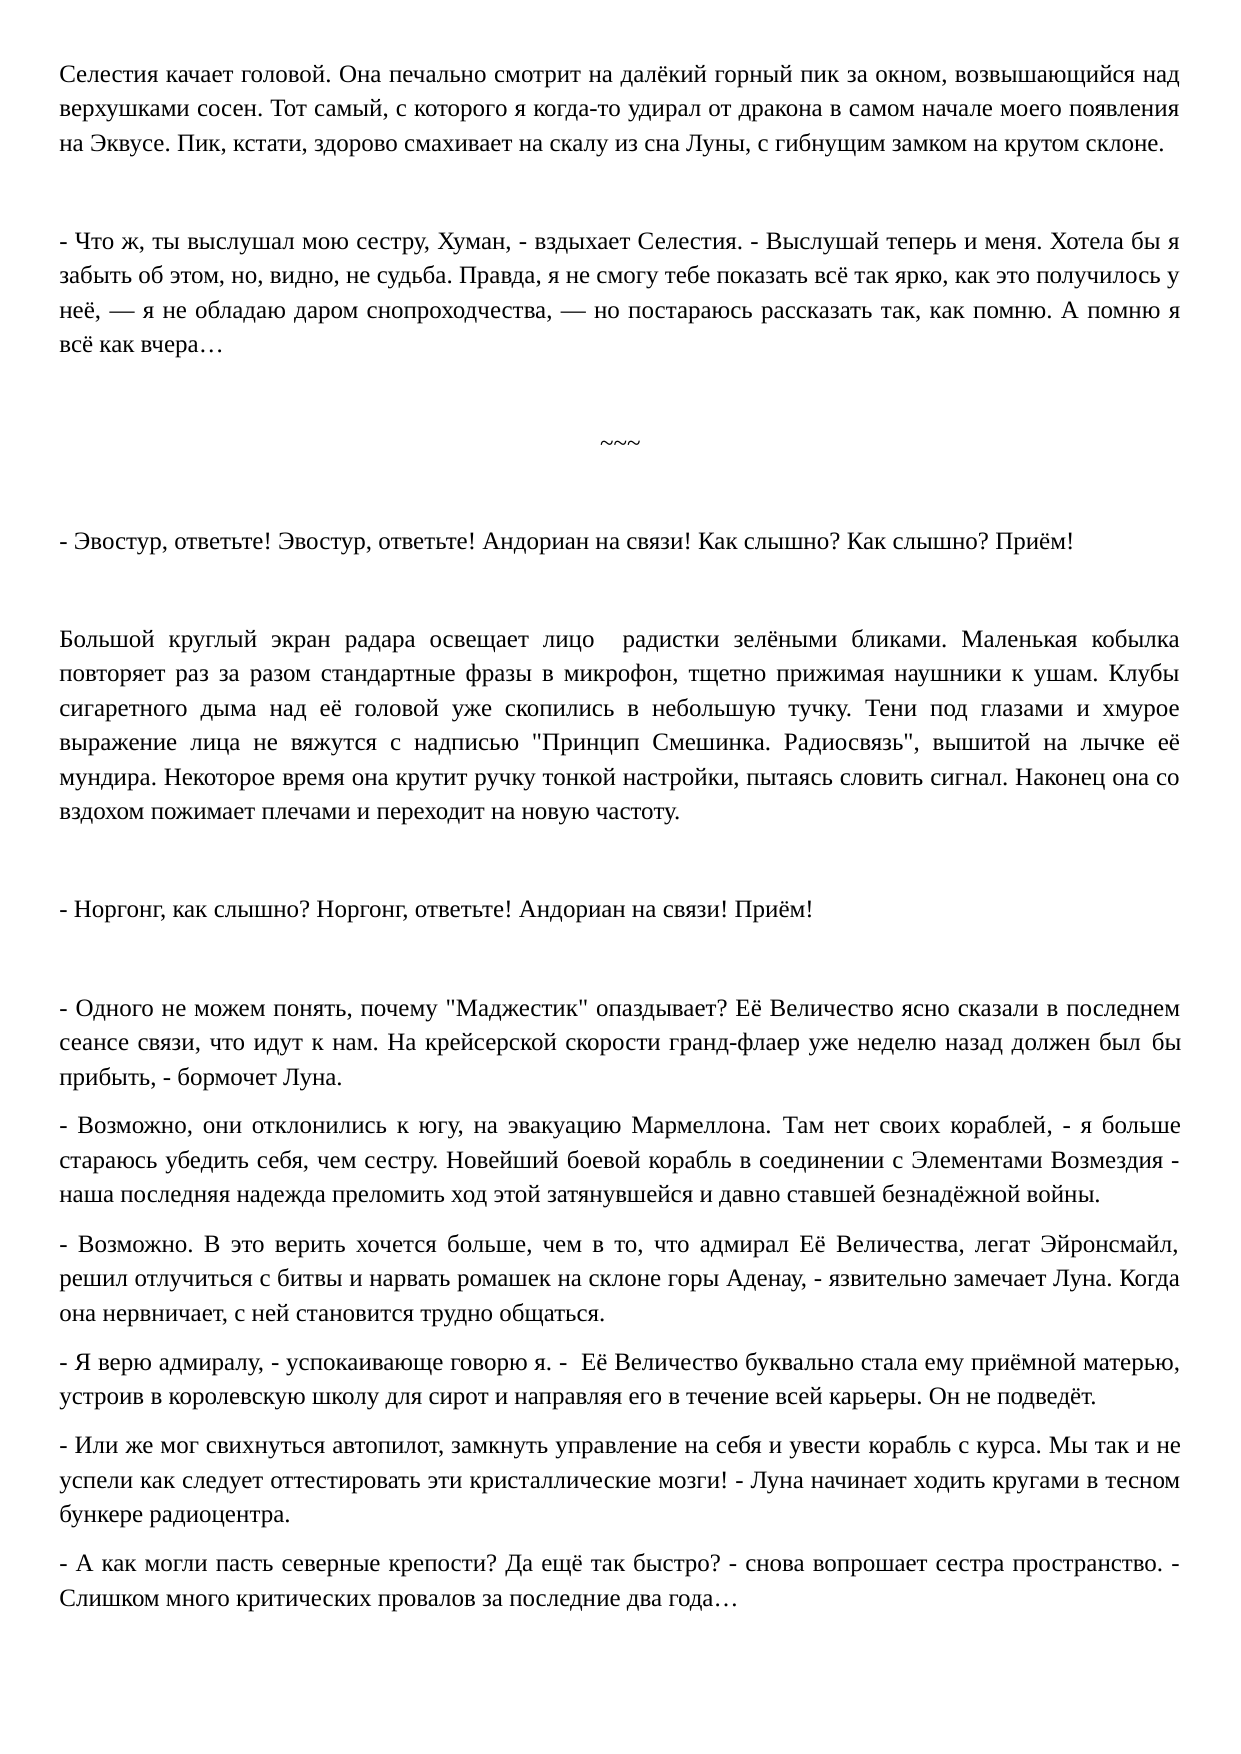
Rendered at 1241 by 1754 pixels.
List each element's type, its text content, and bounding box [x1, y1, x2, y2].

text - Что ж, ты выслушал мою сестру, Хуман, - вздыхает Селестия. - Выслушай теперь и меня. Хотела бы я забыть об этом, но, видно, не судьба. Правда, я не смогу тебе показать всё так ярко, как это получилось у неё, — я не обладаю даром снопроходчества, — но постараюсь рассказать так, как помню. А помню я всё как вчера… [59, 226, 1181, 358]
text - Норгонг, как слышно? Норгонг, ответьте! Андориан на связи! Приём! [59, 894, 1181, 923]
text Селестия качает головой. Она печально смотрит на далёкий горный пик за окном, возвышающийся над верхушками сосен. Тот самый, с которого я когда-то удирал от дракона в самом начале моего появления на Эквусе. Пик, кстати, здорово смахивает на скалу из сна Луны, с гибнущим замком на крутом склоне. [59, 59, 1181, 157]
text - Возможно, они отклонились к югу, на эвакуацию Мармеллона. Там нет своих кораблей, - я больше стараюсь убедить себя, чем сестру. Новейший боевой корабль в соединении с Элементами Возмездия - наша последняя надежда преломить ход этой затянувшейся и давно ставшей безнадёжной войны. [59, 1111, 1181, 1208]
text - Или же мог свихнуться автопилот, замкнуть управление на себя и увести корабль с курса. Мы так и не успели как следует оттестировать эти кристаллические мозги! - Луна начинает ходить кругами в тесном бункере радиоцентра. [59, 1430, 1181, 1528]
text Большой круглый экран радара освещает лицо радистки зелёными бликами. Маленькая кобылка повторяет раз за разом стандартные фразы в микрофон, тщетно прижимая наушники к ушам. Клубы сигаретного дыма над её головой уже скопились в небольшую тучку. Тени под глазами и хмурое выражение лица не вяжутся с надписью "Принцип Смешинка. Радиосвязь", вышитой на лычке её мундира. Некоторое время она крутит ручку тонкой настройки, пытаясь словить сигнал. Наконец она со вздохом пожимает плечами и переходит на новую частоту. [59, 624, 1181, 825]
text - А как могли пасть северные крепости? Да ещё так быстро? - снова вопрошает сестра пространство. - Слишком много критических провалов за последние два года… [59, 1548, 1181, 1611]
text - Одного не можем понять, почему "Маджестик" опаздывает? Её Величество ясно сказали в последнем сеансе связи, что идут к нам. На крейсерской скорости гранд-флаер уже неделю назад должен был бы прибыть, - бормочет Луна. [59, 993, 1181, 1090]
text ~~~ [59, 428, 1181, 456]
text - Эвостур, ответьте! Эвостур, ответьте! Андориан на связи! Как слышно? Как слышно? Приём! [59, 526, 1181, 554]
text - Я верю адмиралу, - успокаивающе говорю я. - Её Величество буквально стала ему приёмной матерью, устроив в королевскую школу для сирот и направляя его в течение всей карьеры. Он не подведёт. [59, 1347, 1181, 1410]
text - Возможно. В это верить хочется больше, чем в то, что адмирал Её Величества, легат Эйронсмайл, решил отлучиться с битвы и нарвать ромашек на склоне горы Аденау, - язвительно замечает Луна. Когда она нервничает, с ней становится трудно общаться. [59, 1229, 1181, 1326]
